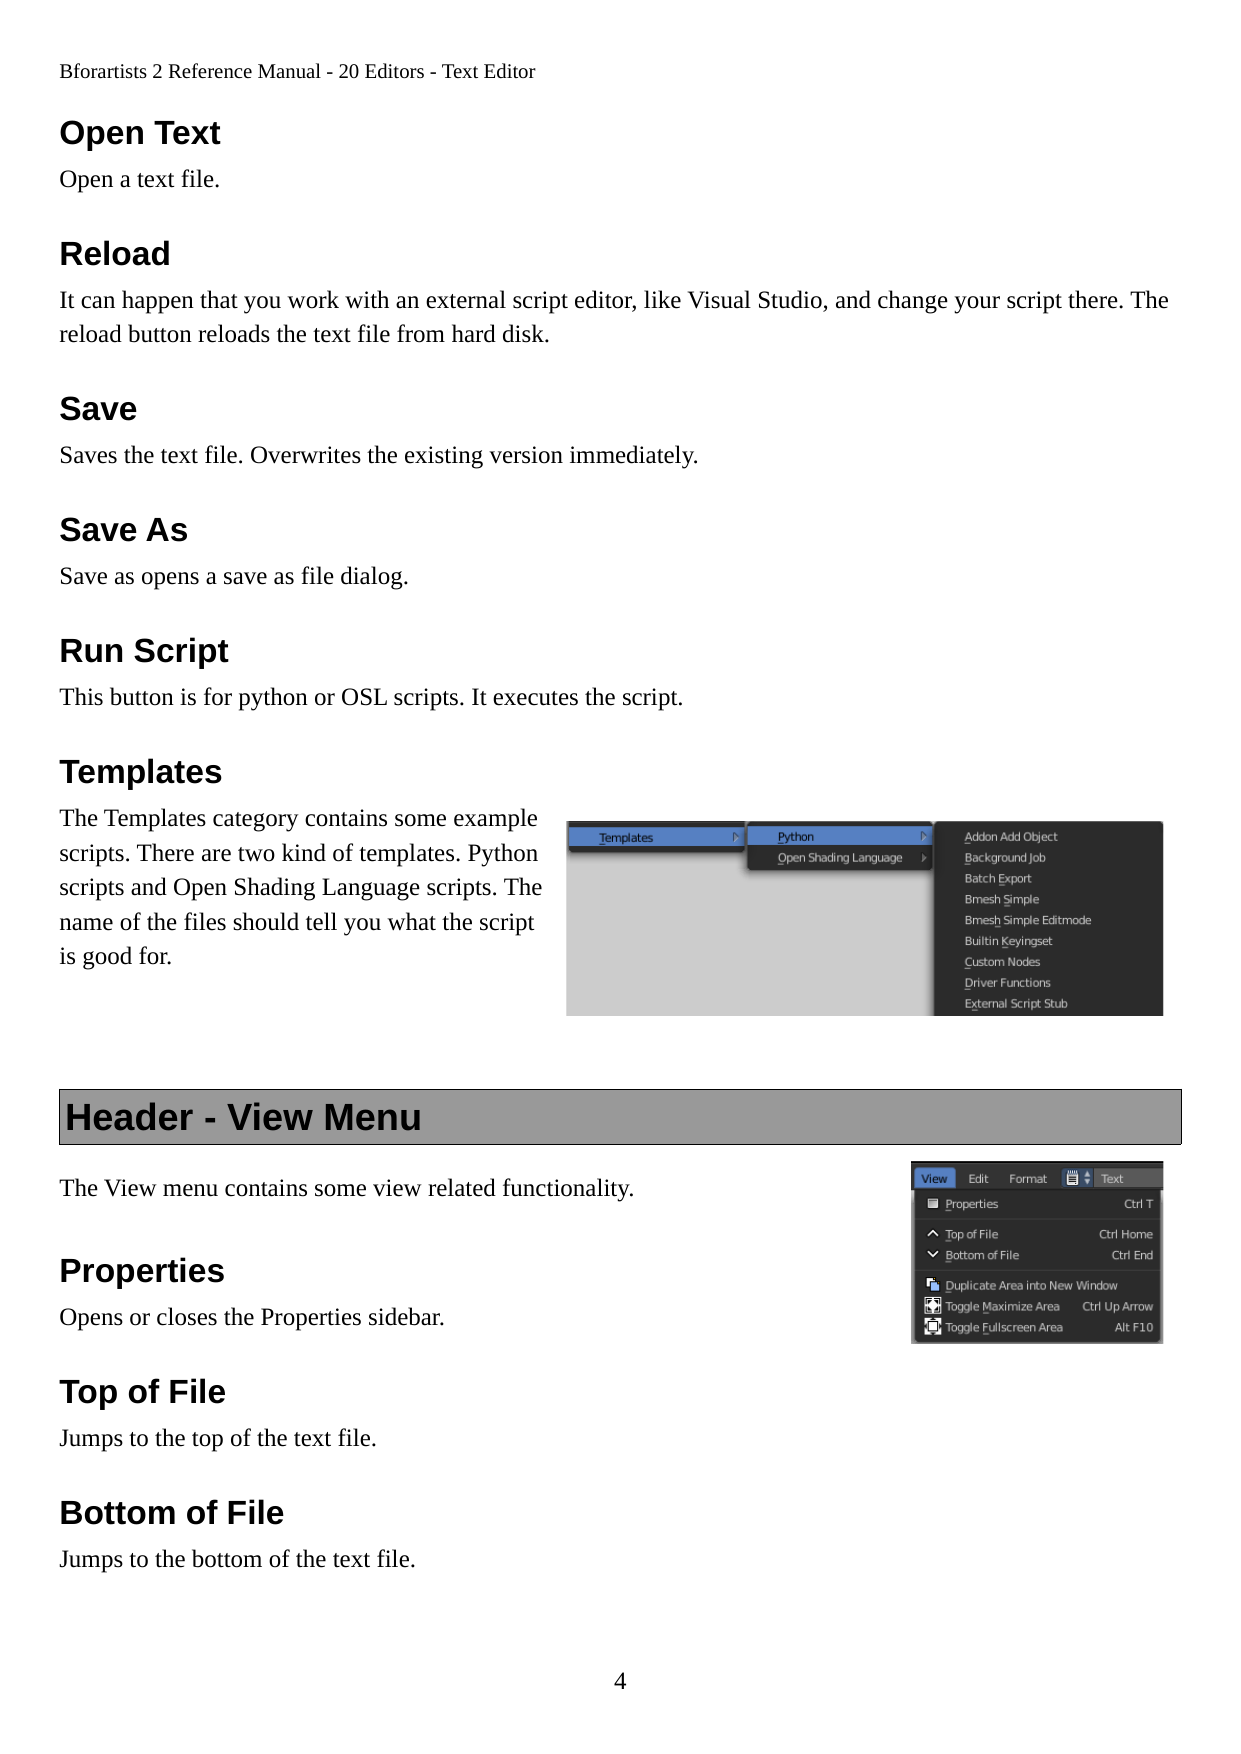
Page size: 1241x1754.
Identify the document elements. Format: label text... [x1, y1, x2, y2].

subtitle Top of File [59, 1372, 1181, 1411]
picture [911, 1161, 1164, 1344]
text Jumps to the top of the text file. [59, 1423, 1181, 1452]
subtitle Open Text [59, 113, 1181, 151]
subtitle Reload [59, 234, 1181, 272]
subtitle Run Script [59, 631, 1181, 670]
picture [566, 821, 1164, 1016]
text The Templates category contains some example scripts. There are two kind of templates. Python scripts and Open Shading Language scripts. The name of the files should tell you what the script is good for. [59, 803, 1181, 970]
table_header Header - View Menu [60, 1090, 1181, 1144]
text It can happen that you work with an external script editor, like Visual Studio, and change your script there. The reload button reloads the text file from hard disk. [59, 285, 1181, 348]
text Saves the text file. Overwrites the existing version immediately. [59, 440, 1181, 469]
subtitle Save [59, 389, 1181, 428]
subtitle Templates [59, 752, 1181, 791]
subtitle [1164, 1251, 1181, 1289]
subtitle Bottom of File [59, 1493, 1181, 1532]
text Opens or closes the Properties sidebar. [59, 1302, 911, 1331]
text Save as opens a save as file dialog. [59, 561, 1181, 590]
text The View menu contains some view related functionality. [59, 1173, 911, 1201]
subtitle Properties [59, 1251, 911, 1289]
text This button is for python or OSL scripts. It executes the script. [59, 682, 1181, 711]
text Open a text file. [59, 164, 1181, 192]
subtitle Save As [59, 510, 1181, 549]
text Jumps to the bottom of the text file. [59, 1544, 1181, 1573]
